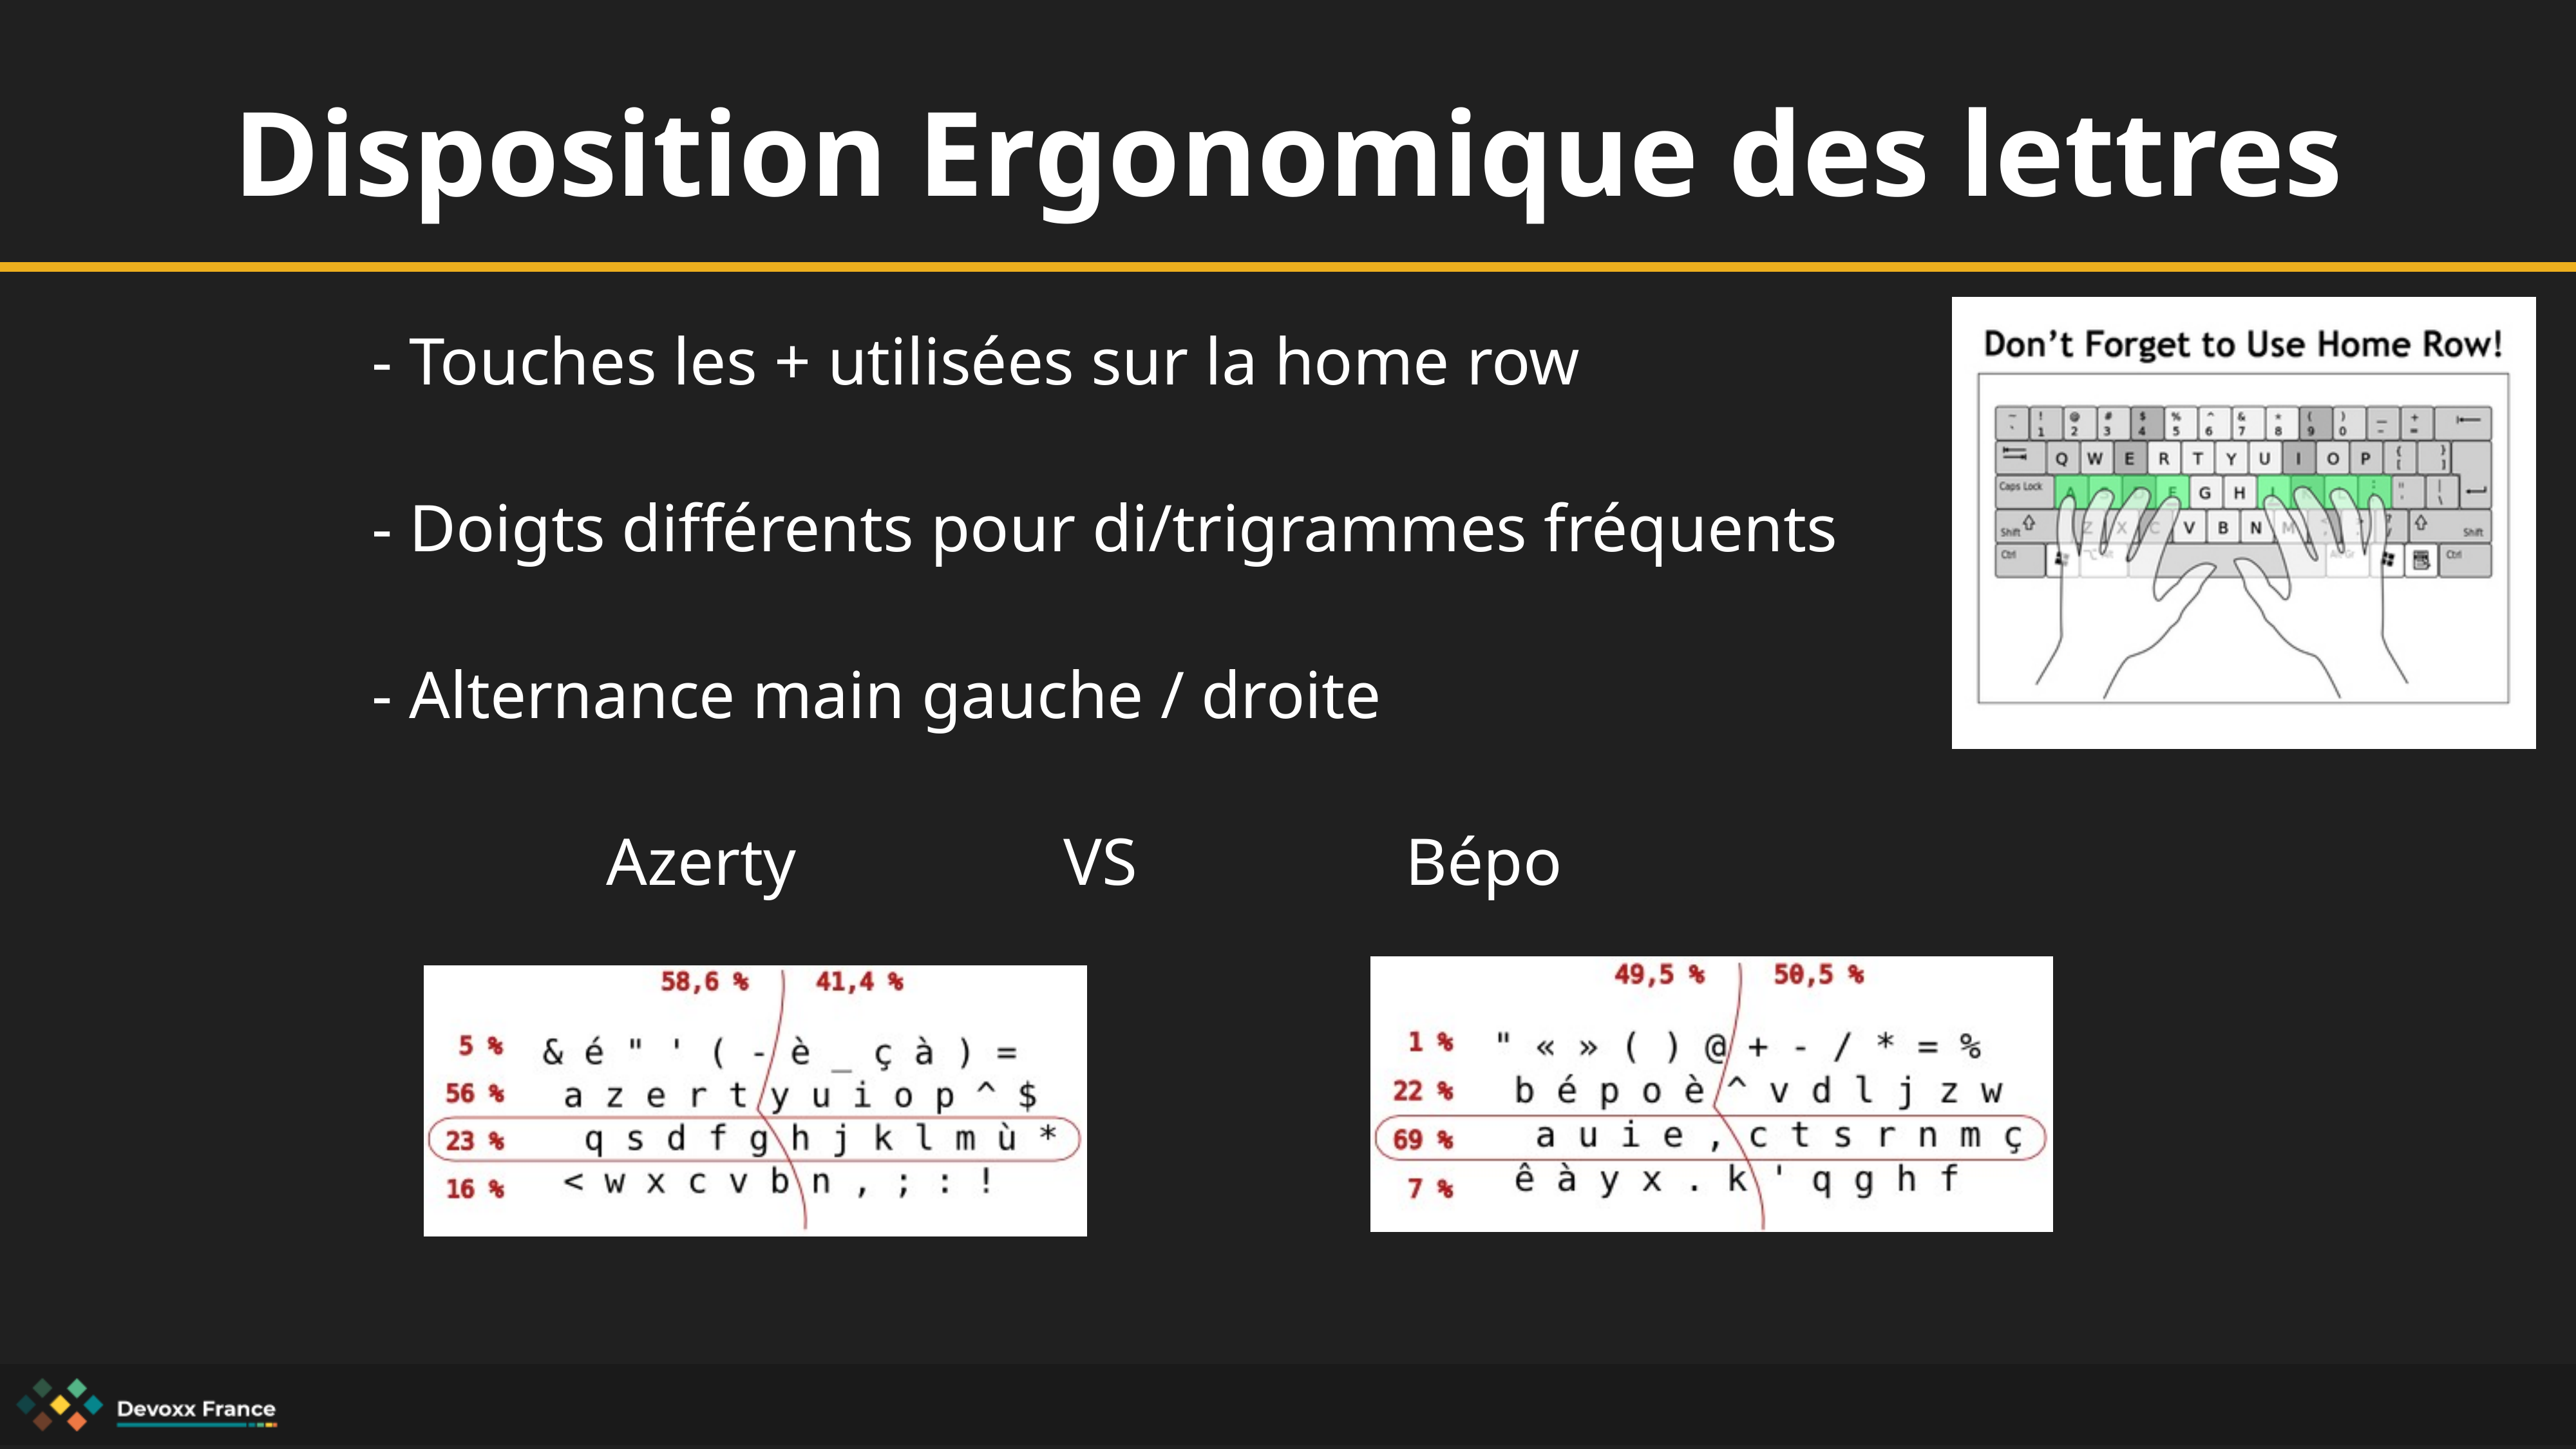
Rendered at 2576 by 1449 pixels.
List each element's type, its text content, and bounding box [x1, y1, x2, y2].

text_box Disposition Ergonomique des lettres [0, 14, 2576, 287]
picture [0, 1364, 2576, 1445]
text_box - Touches les + utilisées sur la home row - Doigts différents pour di/trigrammes fréquents - Alternance main gauche / droite Azerty VS Bépo [362, 310, 2352, 1326]
picture [1952, 297, 2536, 749]
picture [424, 965, 1087, 1236]
picture [1370, 956, 2053, 1232]
